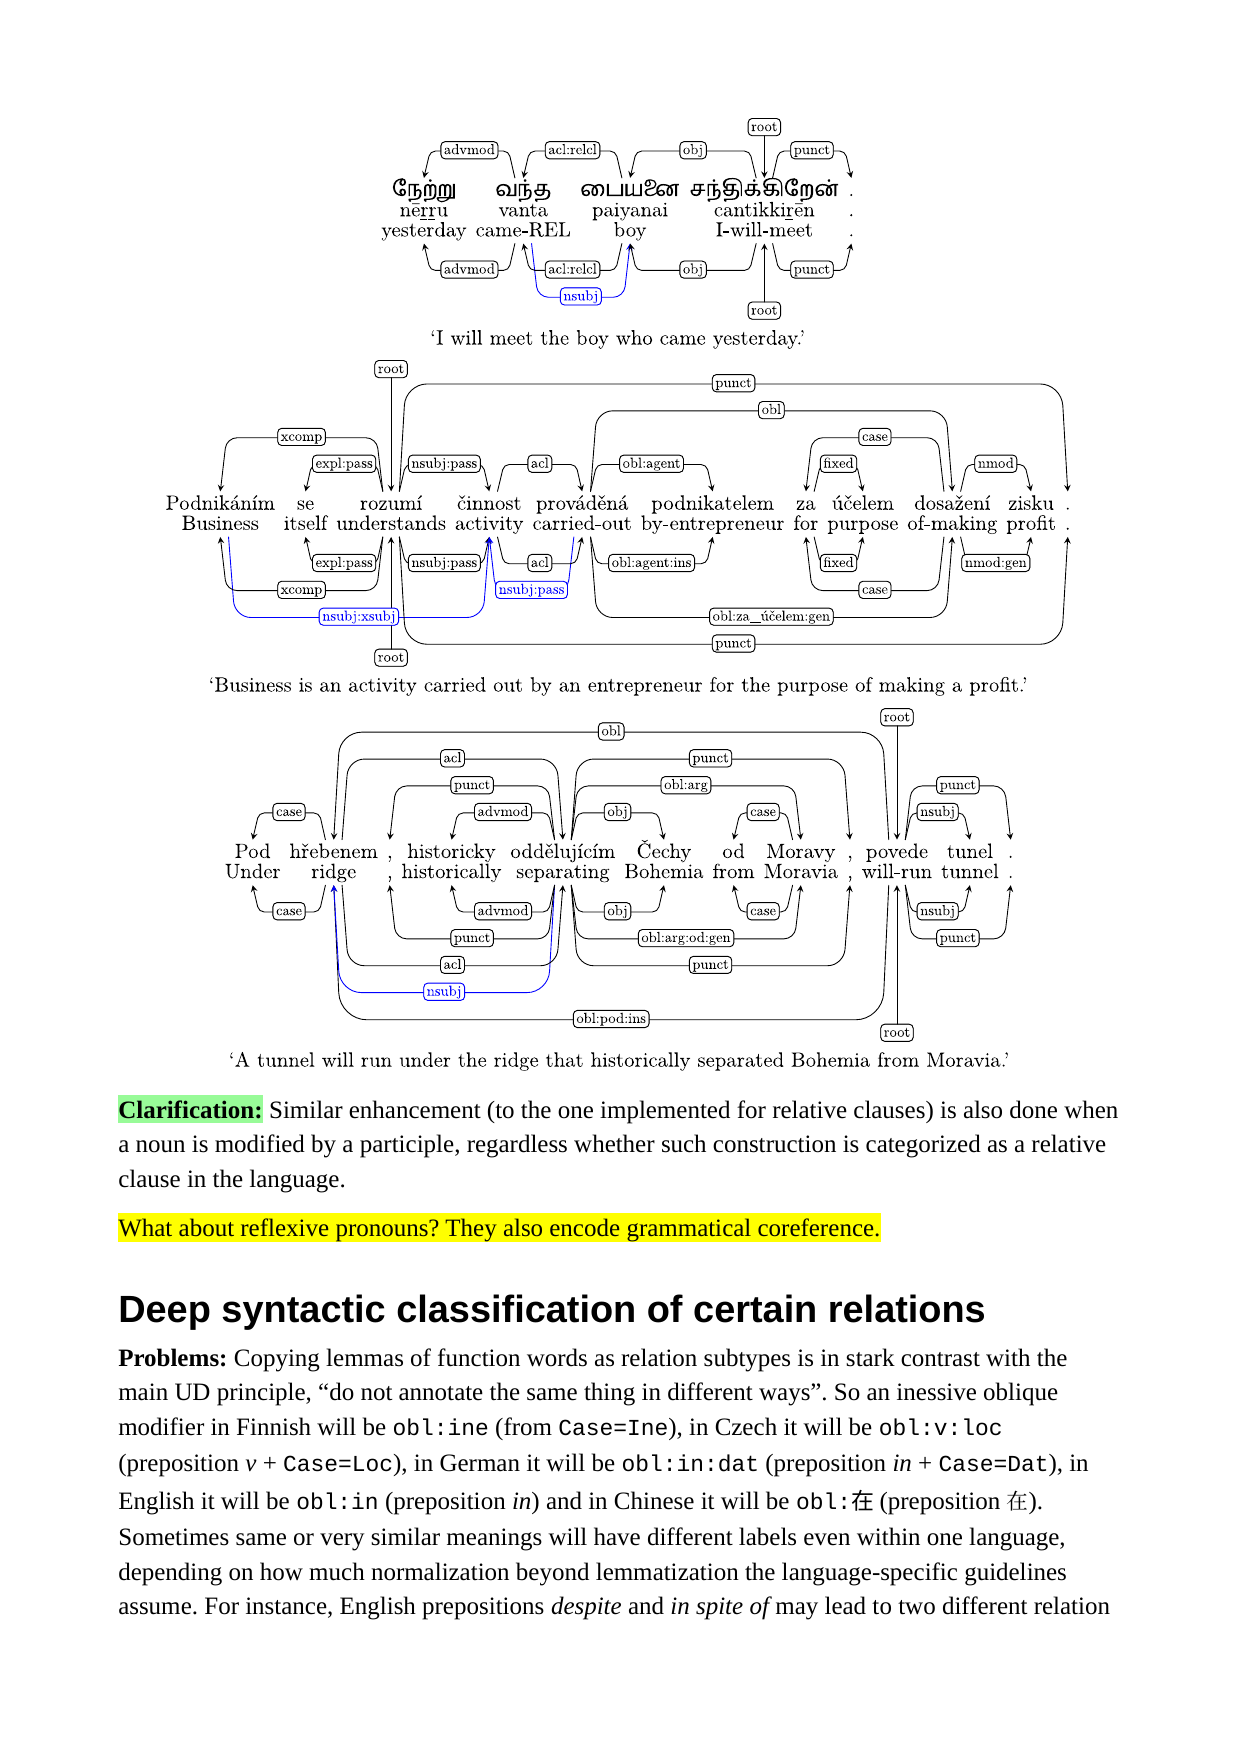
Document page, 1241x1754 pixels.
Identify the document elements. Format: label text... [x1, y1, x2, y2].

text Clarification: Similar enhancement (to the one implemented for relative clauses) is also done when a noun is modified by a participle, regardless whether such construction is categorized as a relative clause in the language. [118, 1095, 1122, 1192]
text Problems: Copying lemmas of function words as relation subtypes is in stark contrast with the main UD principle, “do not annotate the same thing in different ways”. So an inessive oblique modifier in Finnish will be obl:ine (from Case=Ine), in Czech it will be obl:v:loc (preposition v + Case=Loc), in German it will be obl:in:dat (preposition in + Case=Dat), in English it will be obl:in (preposition in) and in Chinese it will be obl:在 (preposition 在). Sometimes same or very similar meanings will have different labels even within one language, depending on how much normalization beyond lemmatization the language-specific guidelines assume. For instance, English prepositions despite and in spite of may lead to two different relation [118, 1343, 1122, 1620]
text What about reflexive pronouns? They also encode grammatical coreference. [118, 1213, 1122, 1242]
subtitle Deep syntactic classification of certain relations [118, 1287, 1122, 1331]
